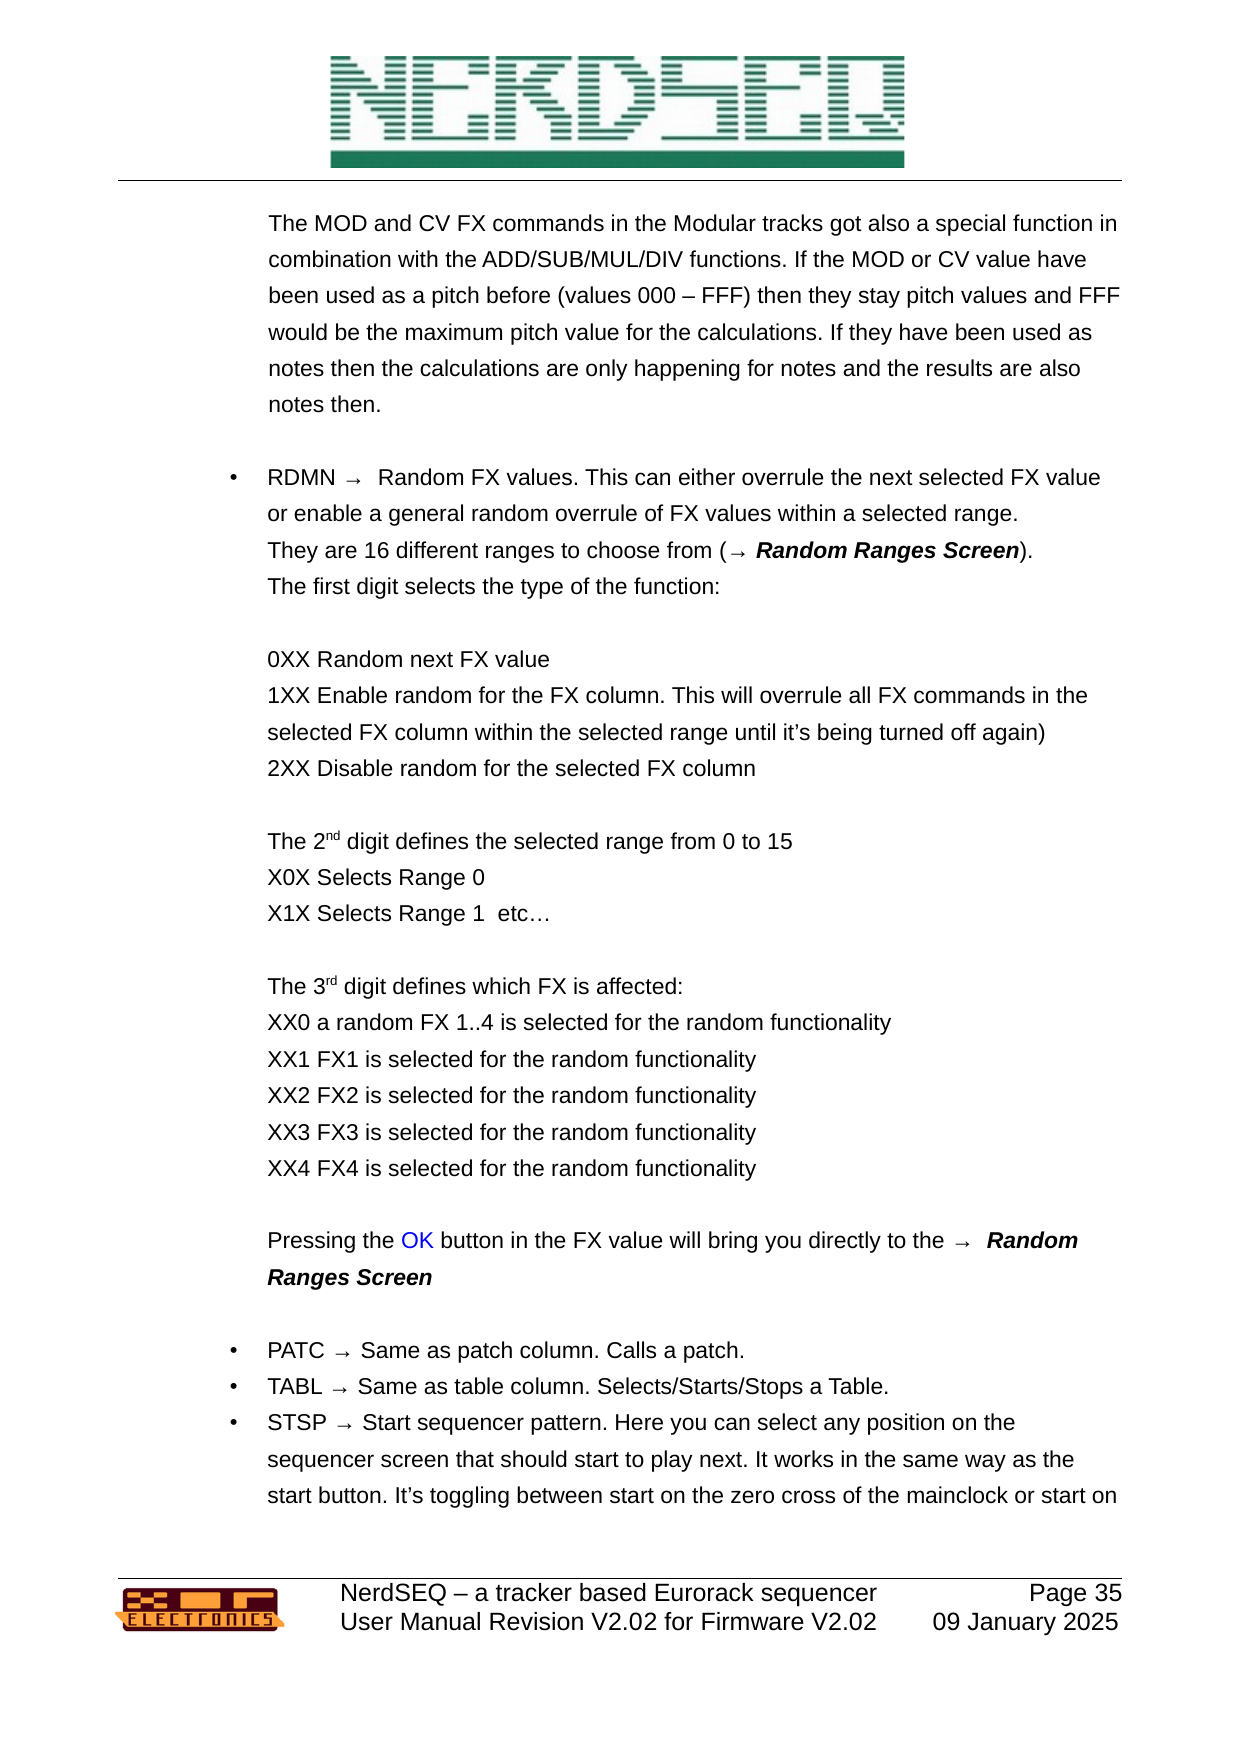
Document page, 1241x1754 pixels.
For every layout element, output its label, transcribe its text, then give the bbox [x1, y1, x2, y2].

list PATC → Same as patch column. Calls a patch. [229, 1337, 1122, 1363]
picture [115, 1584, 285, 1634]
picture [330, 56, 905, 168]
list XX0 a random FX 1..4 is selected for the random functionality XX1 FX1 is selected for the random functionality XX2 FX2 is selected for the random functionality XX3 FX3 is selected for the random functionality XX4 FX4 is selected for the random functionality [229, 1009, 1122, 1181]
list The 2nd digit defines the selected range from 0 to 15 X0X Selects Range 0 X1X Selects Range 1 etc… The 3rd digit defines which FX is affected: [229, 791, 1122, 999]
list STSP → Start sequencer pattern. Here you can select any position on the sequencer screen that should start to play next. It works in the same way as the start button. It’s toggling between start on the zero cross of the mainclock or start on [229, 1409, 1122, 1508]
list RDMN → Random FX values. This can either overrule the next selected FX value or enable a general random overrule of FX values within a selected range. [229, 464, 1122, 527]
text The MOD and CV FX commands in the Modular tracks got also a special function in combination with the ADD/SUB/MUL/DIV functions. If the MOD or CV value have been used as a pitch before (values 000 – FFF) then they stay pitch values and FFF would be the maximum pitch value for the calculations. If they have been used as notes then the calculations are only happening for notes and the results are also notes then. [268, 209, 1122, 418]
list 2XX Disable random for the selected FX column [229, 755, 1122, 781]
list TABL → Same as table column. Selects/Starts/Stops a Table. [229, 1373, 1122, 1399]
list They are 16 different ranges to choose from (→ Random Ranges Screen). The first digit selects the type of the function: 0XX Random next FX value 1XX Enable random for the FX column. This will overrule all FX commands in the selected FX column within the selected range until it’s being turned off again) [229, 537, 1122, 745]
list Pressing the OK button in the FX value will bring you directly to the → Random Ranges Screen [229, 1227, 1122, 1290]
